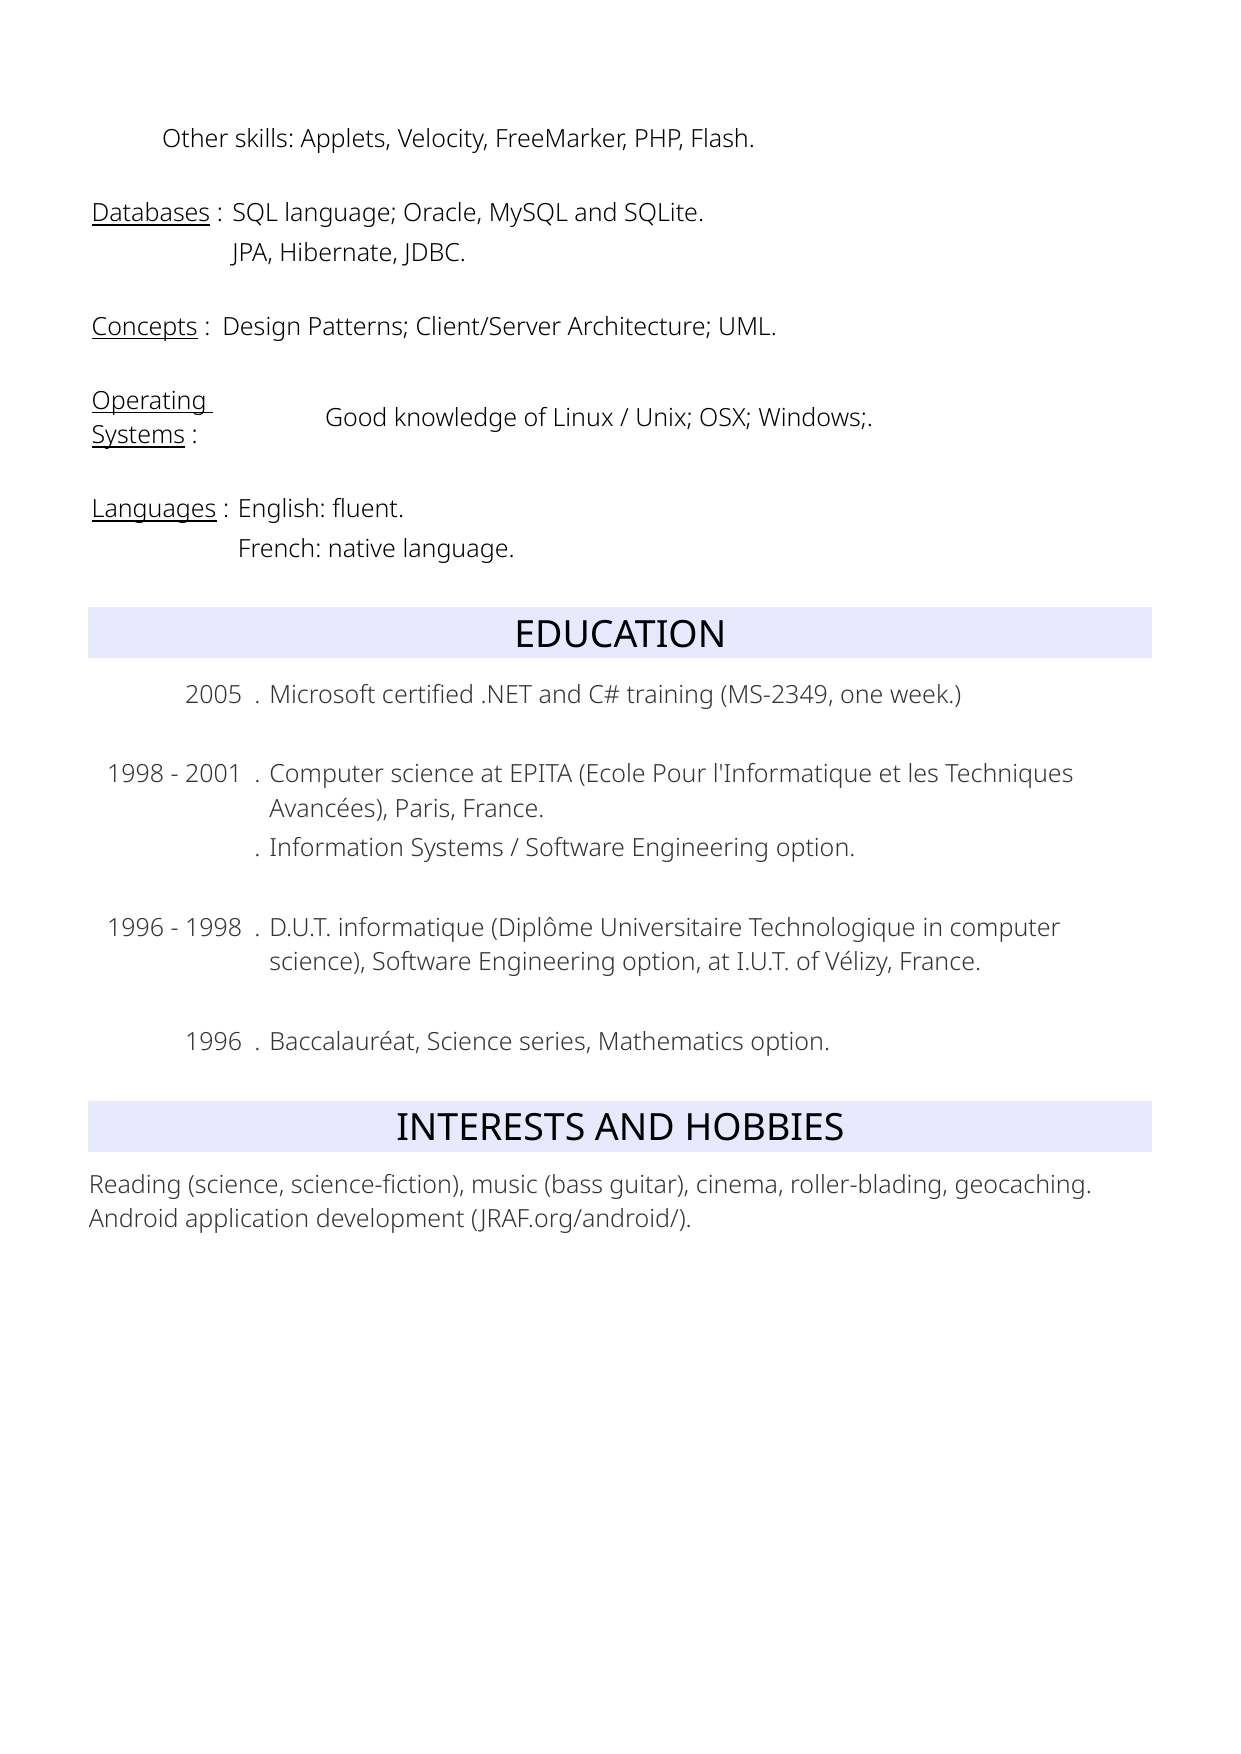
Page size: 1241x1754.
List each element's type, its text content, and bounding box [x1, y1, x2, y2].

table_cell 1998 - 2001 [89, 753, 245, 827]
table_cell [89, 232, 229, 272]
table_cell [266, 981, 1127, 1021]
table_header Operating Systems : [89, 380, 322, 454]
table_header Good knowledge of Linux / Unix; OSX; Windows;. [322, 380, 1055, 454]
subtitle INTERESTS AND HOBBIES [88, 1101, 1152, 1152]
table_cell . [245, 827, 266, 867]
table_cell [89, 528, 235, 568]
table_cell Computer science at EPITA (Ecole Pour l'Informatique et les Techniques Avancées), Paris, France. [266, 753, 1127, 827]
table_cell . [245, 753, 266, 827]
table_cell [89, 1061, 245, 1101]
table_cell Other skills: Applets, Velocity, FreeMarker, PHP, Flash. [159, 118, 1057, 158]
table_cell . [245, 1021, 266, 1061]
table_header Design Patterns; Client/Server Architecture; UML. [219, 306, 930, 346]
table_cell French: native language. [235, 528, 779, 568]
table_header Languages : [89, 488, 235, 528]
table_header Microsoft certified .NET and C# training (MS-2349, one week.) [266, 674, 1127, 713]
table_header . [245, 674, 266, 713]
table_cell 1996 - 1998 [89, 907, 245, 981]
table_cell [89, 713, 245, 753]
table_cell JPA, Hibernate, JDBC. [229, 232, 805, 272]
table_cell . [245, 907, 266, 981]
table_cell [89, 867, 245, 907]
table_header SQL language; Oracle, MySQL and SQLite. [229, 192, 805, 232]
table_cell [89, 981, 245, 1021]
table_cell [266, 1061, 1127, 1101]
table_cell [89, 827, 245, 867]
table_cell [245, 867, 266, 907]
table_cell D.U.T. informatique (Diplôme Universitaire Technologique in computer science), Software Engineering option, at I.U.T. of Vélizy, France. [266, 907, 1127, 981]
table_cell [245, 713, 266, 753]
table_cell [245, 981, 266, 1021]
table_cell [245, 1061, 266, 1101]
table_cell 1996 [89, 1021, 245, 1061]
table_header English: fluent. [235, 488, 779, 528]
table_header Concepts : [89, 306, 219, 346]
table_cell Information Systems / Software Engineering option. [266, 827, 1127, 867]
table_cell Baccalauréat, Science series, Mathematics option. [266, 1021, 1127, 1061]
table_cell [266, 713, 1127, 753]
table_header Databases : [89, 192, 229, 232]
subtitle EDUCATION [88, 607, 1152, 658]
text Reading (science, science-fiction), music (bass guitar), cinema, roller-blading, geocaching. Android application development (JRAF.org/android/). [88, 1167, 1152, 1235]
table_header 2005 [89, 674, 245, 713]
table_cell [89, 118, 159, 158]
table_cell [266, 867, 1127, 907]
